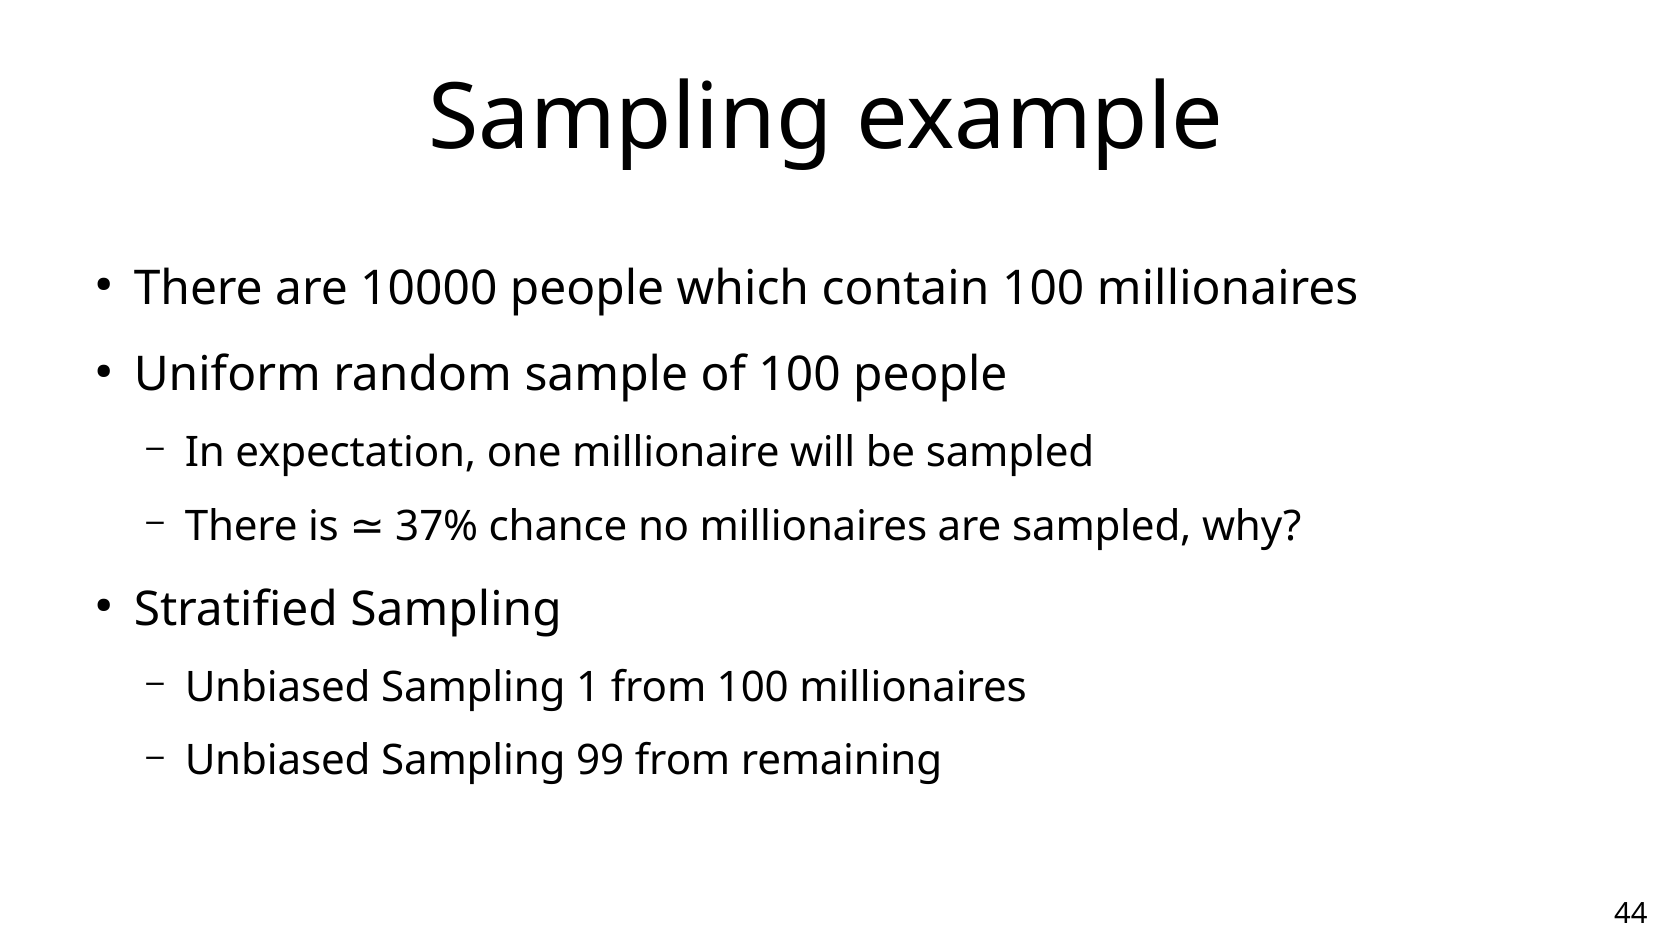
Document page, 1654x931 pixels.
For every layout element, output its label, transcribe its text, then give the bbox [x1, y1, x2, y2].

list There are 10000 people which contain 100 millionaires Uniform random sample of 100 people In expectation, one millionaire will be sampled There is ≃ 37% chance no millionaires are sampled, why? Stratified Sampling Unbiased Sampling 1 from 100 millionaires Unbiased Sampling 99 from remaining [82, 253, 1571, 793]
title Sampling example [82, 1, 1571, 226]
